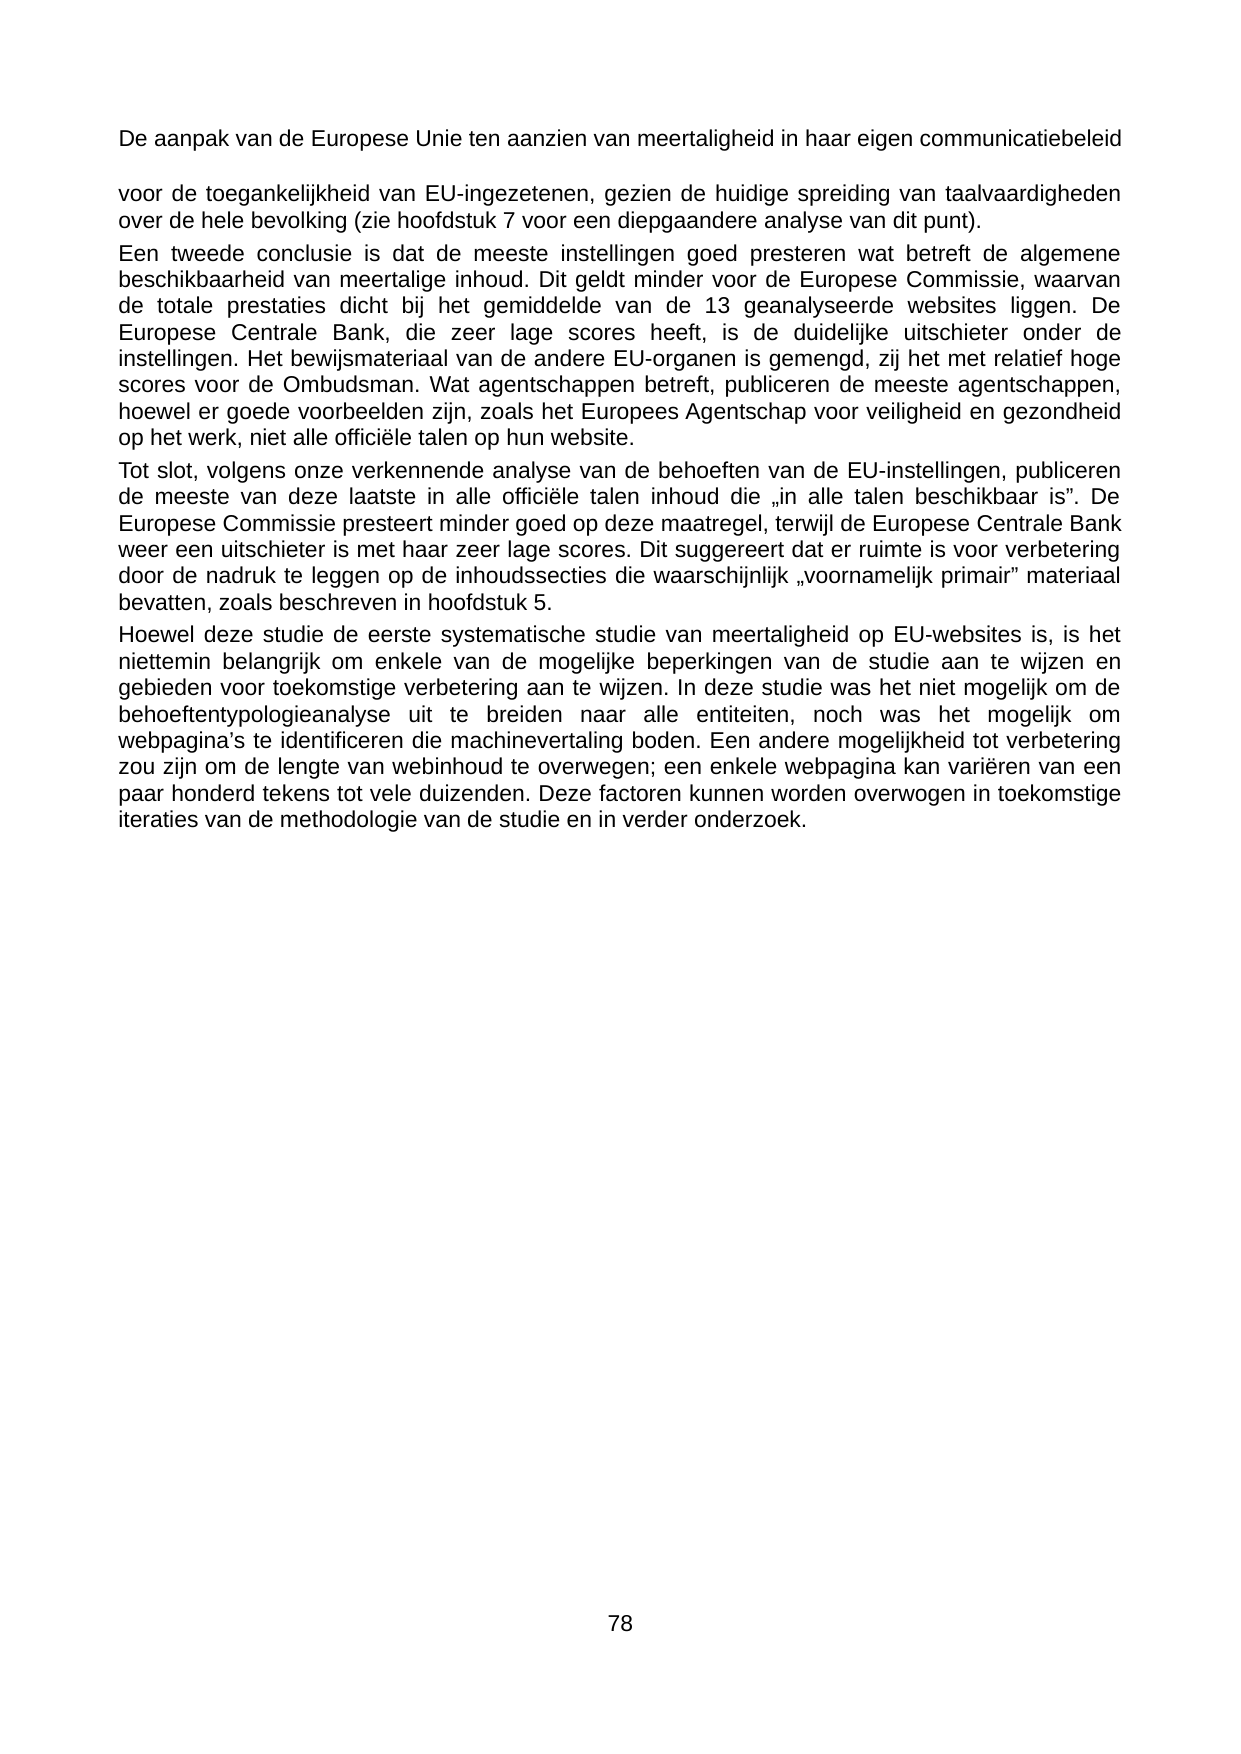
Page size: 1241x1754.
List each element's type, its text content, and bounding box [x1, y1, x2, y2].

text voor de toegankelijkheid van EU-ingezetenen, gezien de huidige spreiding van taalvaardigheden over de hele bevolking (zie hoofdstuk 7 voor een diepgaandere analyse van dit punt). [118, 180, 1122, 233]
text Tot slot, volgens onze verkennende analyse van de behoeften van de EU-instellingen, publiceren de meeste van deze laatste in alle officiële talen inhoud die „in alle talen beschikbaar is”. De Europese Commissie presteert minder goed op deze maatregel, terwijl de Europese Centrale Bank weer een uitschieter is met haar zeer lage scores. Dit suggereert dat er ruimte is voor verbetering door de nadruk te leggen op de inhoudssecties die waarschijnlijk „voornamelijk primair” materiaal bevatten, zoals beschreven in hoofdstuk 5. [118, 457, 1122, 615]
text Hoewel deze studie de eerste systematische studie van meertaligheid op EU-websites is, is het niettemin belangrijk om enkele van de mogelijke beperkingen van de studie aan te wijzen en gebieden voor toekomstige verbetering aan te wijzen. In deze studie was het niet mogelijk om de behoeftentypologieanalyse uit te breiden naar alle entiteiten, noch was het mogelijk om webpagina’s te identificeren die machinevertaling boden. Een andere mogelijkheid tot verbetering zou zijn om de lengte van webinhoud te overwegen; een enkele webpagina kan variëren van een paar honderd tekens tot vele duizenden. Deze factoren kunnen worden overwogen in toekomstige iteraties van de methodologie van de studie en in verder onderzoek. [118, 621, 1122, 832]
text Een tweede conclusie is dat de meeste instellingen goed presteren wat betreft de algemene beschikbaarheid van meertalige inhoud. Dit geldt minder voor de Europese Commissie, waarvan de totale prestaties dicht bij het gemiddelde van de 13 geanalyseerde websites liggen. De Europese Centrale Bank, die zeer lage scores heeft, is de duidelijke uitschieter onder de instellingen. Het bewijsmateriaal van de andere EU-organen is gemengd, zij het met relatief hoge scores voor de Ombudsman. Wat agentschappen betreft, publiceren de meeste agentschappen, hoewel er goede voorbeelden zijn, zoals het Europees Agentschap voor veiligheid en gezondheid op het werk, niet alle officiële talen op hun website. [118, 239, 1122, 450]
